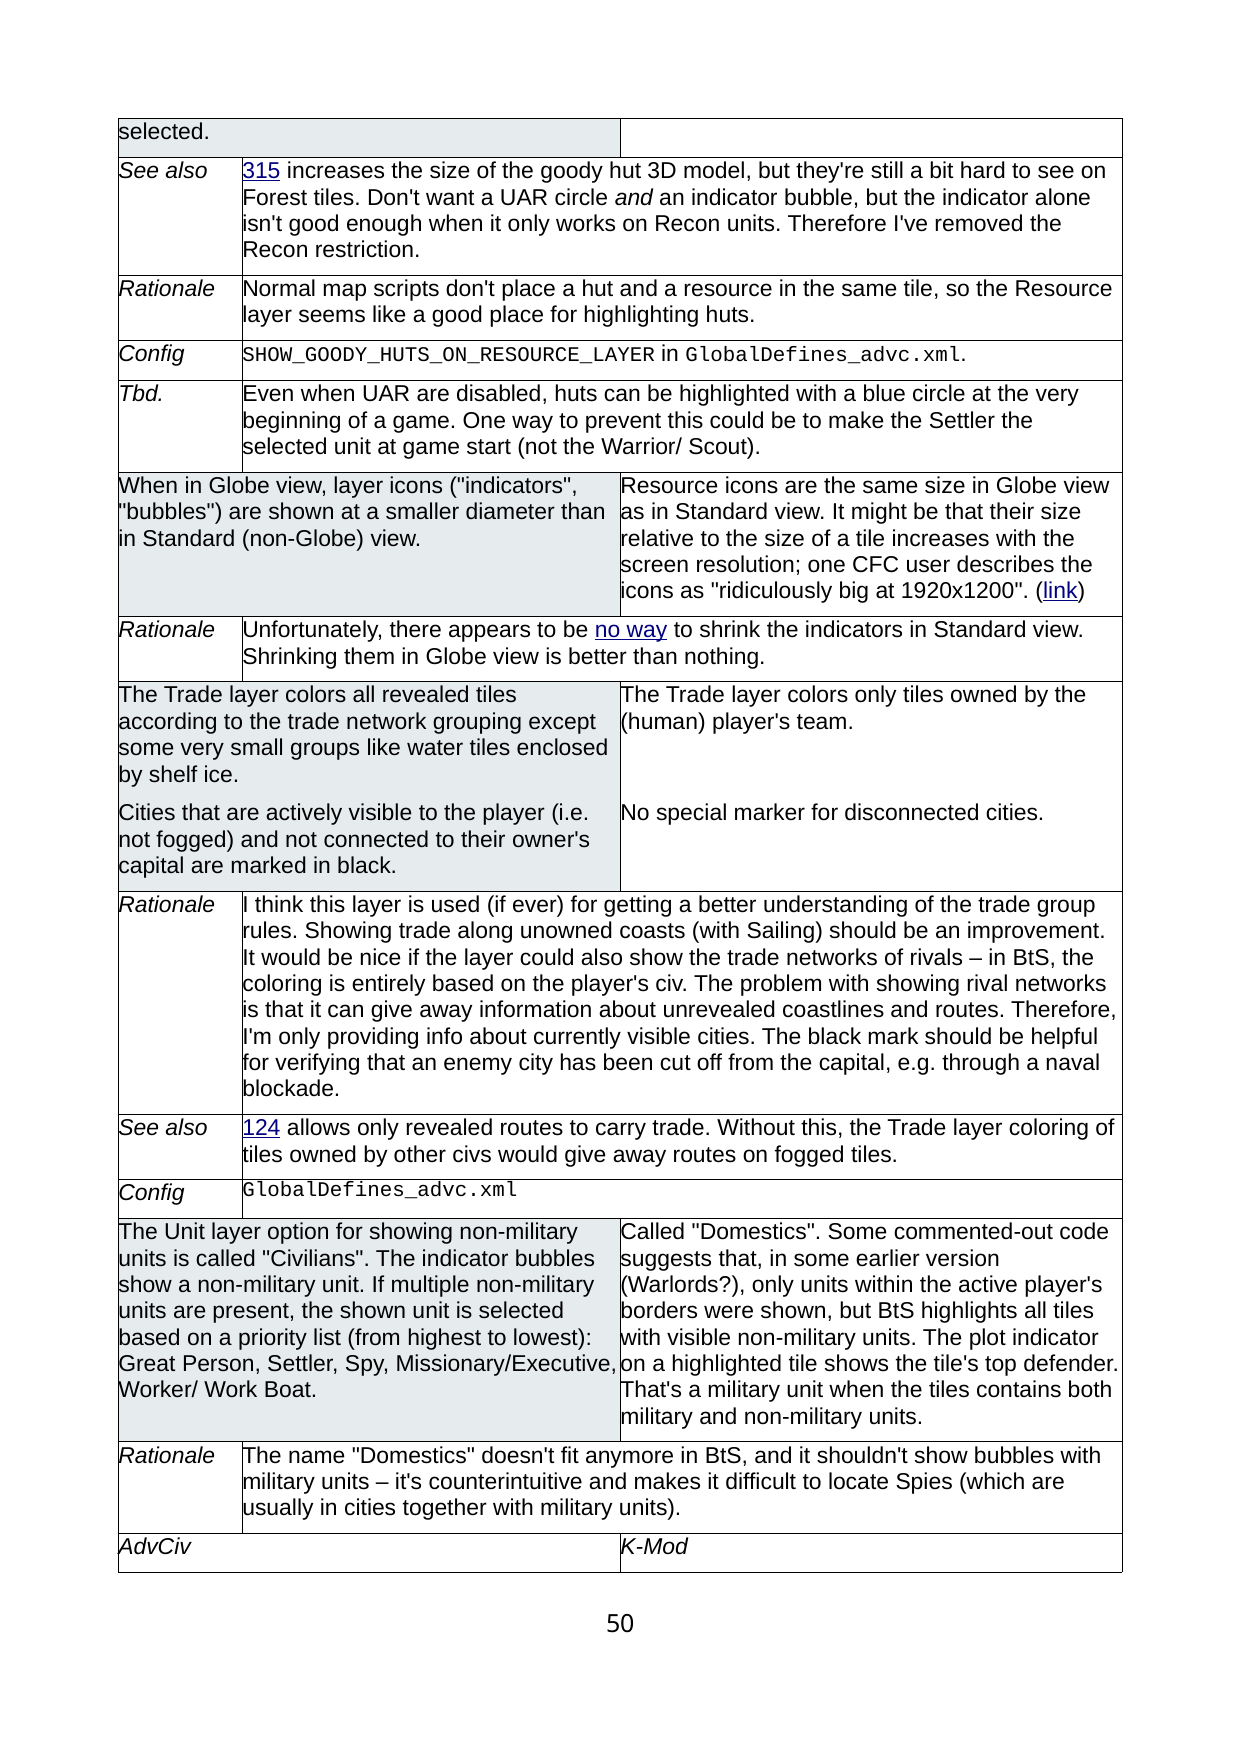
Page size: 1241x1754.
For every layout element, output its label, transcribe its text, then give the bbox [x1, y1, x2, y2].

table_cell When in Globe view, layer icons ("indicators", "bubbles") are shown at a smaller diameter than in Standard (non-Globe) view. [119, 473, 620, 616]
table_cell Config [119, 1180, 242, 1218]
table_cell GlobalDefines_advc.xml [243, 1180, 1122, 1218]
table_cell Resource icons are the same size in Globe view as in Standard view. It might be that their size relative to the size of a tile increases with the screen resolution; one CFC user describes the icons as "ridiculously big at 1920x1200". (link) [621, 473, 1122, 616]
table_cell The Unit layer option for showing non-military units is called "Civilians". The indicator bubbles show a non-military unit. If multiple non-military units are present, the shown unit is selected based on a priority list (from highest to lowest): Great Person, Settler, Spy, Missionary/Executive, Worker/ Work Boat. [119, 1219, 620, 1441]
table_cell [621, 119, 1122, 157]
table_cell Even when UAR are disabled, huts can be highlighted with a blue circle at the very beginning of a game. One way to prevent this could be to make the Settler the selected unit at game start (not the Warrior/ Scout). [243, 381, 1122, 472]
table_cell 124 allows only revealed routes to carry trade. Without this, the Trade layer coloring of tiles owned by other civs would give away routes on fogged tiles. [243, 1115, 1122, 1179]
table_cell Unfortunately, there appears to be no way to shrink the indicators in Standard view. Shrinking them in Globe view is better than nothing. [243, 617, 1122, 681]
table_cell Rationale [119, 1442, 242, 1533]
table_cell Rationale [119, 892, 242, 1114]
table_cell The Trade layer colors only tiles owned by the (human) player's team. No special marker for disconnected cities. [621, 682, 1122, 891]
table_cell The Trade layer colors all revealed tiles according to the trade network grouping except some very small groups like water tiles enclosed by shelf ice. Cities that are actively visible to the player (i.e. not fogged) and not connected to their owner's capital are marked in black. [119, 682, 620, 891]
table_cell Rationale [119, 617, 242, 681]
table_cell Normal map scripts don't place a hut and a resource in the same tile, so the Resource layer seems like a good place for highlighting huts. [243, 276, 1122, 340]
table_cell AdvCiv [119, 1534, 620, 1572]
table_cell See also [119, 158, 242, 275]
table_cell selected. [119, 119, 620, 157]
table_cell 315 increases the size of the goody hut 3D model, but they're still a bit hard to see on Forest tiles. Don't want a UAR circle and an indicator bubble, but the indicator alone isn't good enough when it only works on Recon units. Therefore I've removed the Recon restriction. [243, 158, 1122, 275]
table_cell Rationale [119, 276, 242, 340]
table_cell I think this layer is used (if ever) for getting a better understanding of the trade group rules. Showing trade along unowned coasts (with Sailing) should be an improvement. It would be nice if the layer could also show the trade networks of rivals – in BtS, the coloring is entirely based on the player's civ. The problem with showing rival networks is that it can give away information about unrevealed coastlines and routes. Therefore, I'm only providing info about currently visible cities. The black mark should be helpful for verifying that an enemy city has been cut off from the capital, e.g. through a naval blockade. [243, 892, 1122, 1114]
table_cell Tbd. [119, 381, 242, 472]
table_cell K-Mod [621, 1534, 1122, 1572]
table_cell Called "Domestics". Some commented-out code suggests that, in some earlier version (Warlords?), only units within the active player's borders were shown, but BtS highlights all tiles with visible non-military units. The plot indicator on a highlighted tile shows the tile's top defender. That's a military unit when the tiles contains both military and non-military units. [621, 1219, 1122, 1441]
table_cell See also [119, 1115, 242, 1179]
table_cell SHOW_GOODY_HUTS_ON_RESOURCE_LAYER in GlobalDefines_advc.xml. [243, 341, 1122, 380]
table_cell Config [119, 341, 242, 380]
table_cell The name "Domestics" doesn't fit anymore in BtS, and it shouldn't show bubbles with military units – it's counterintuitive and makes it difficult to locate Spies (which are usually in cities together with military units). [243, 1442, 1122, 1533]
